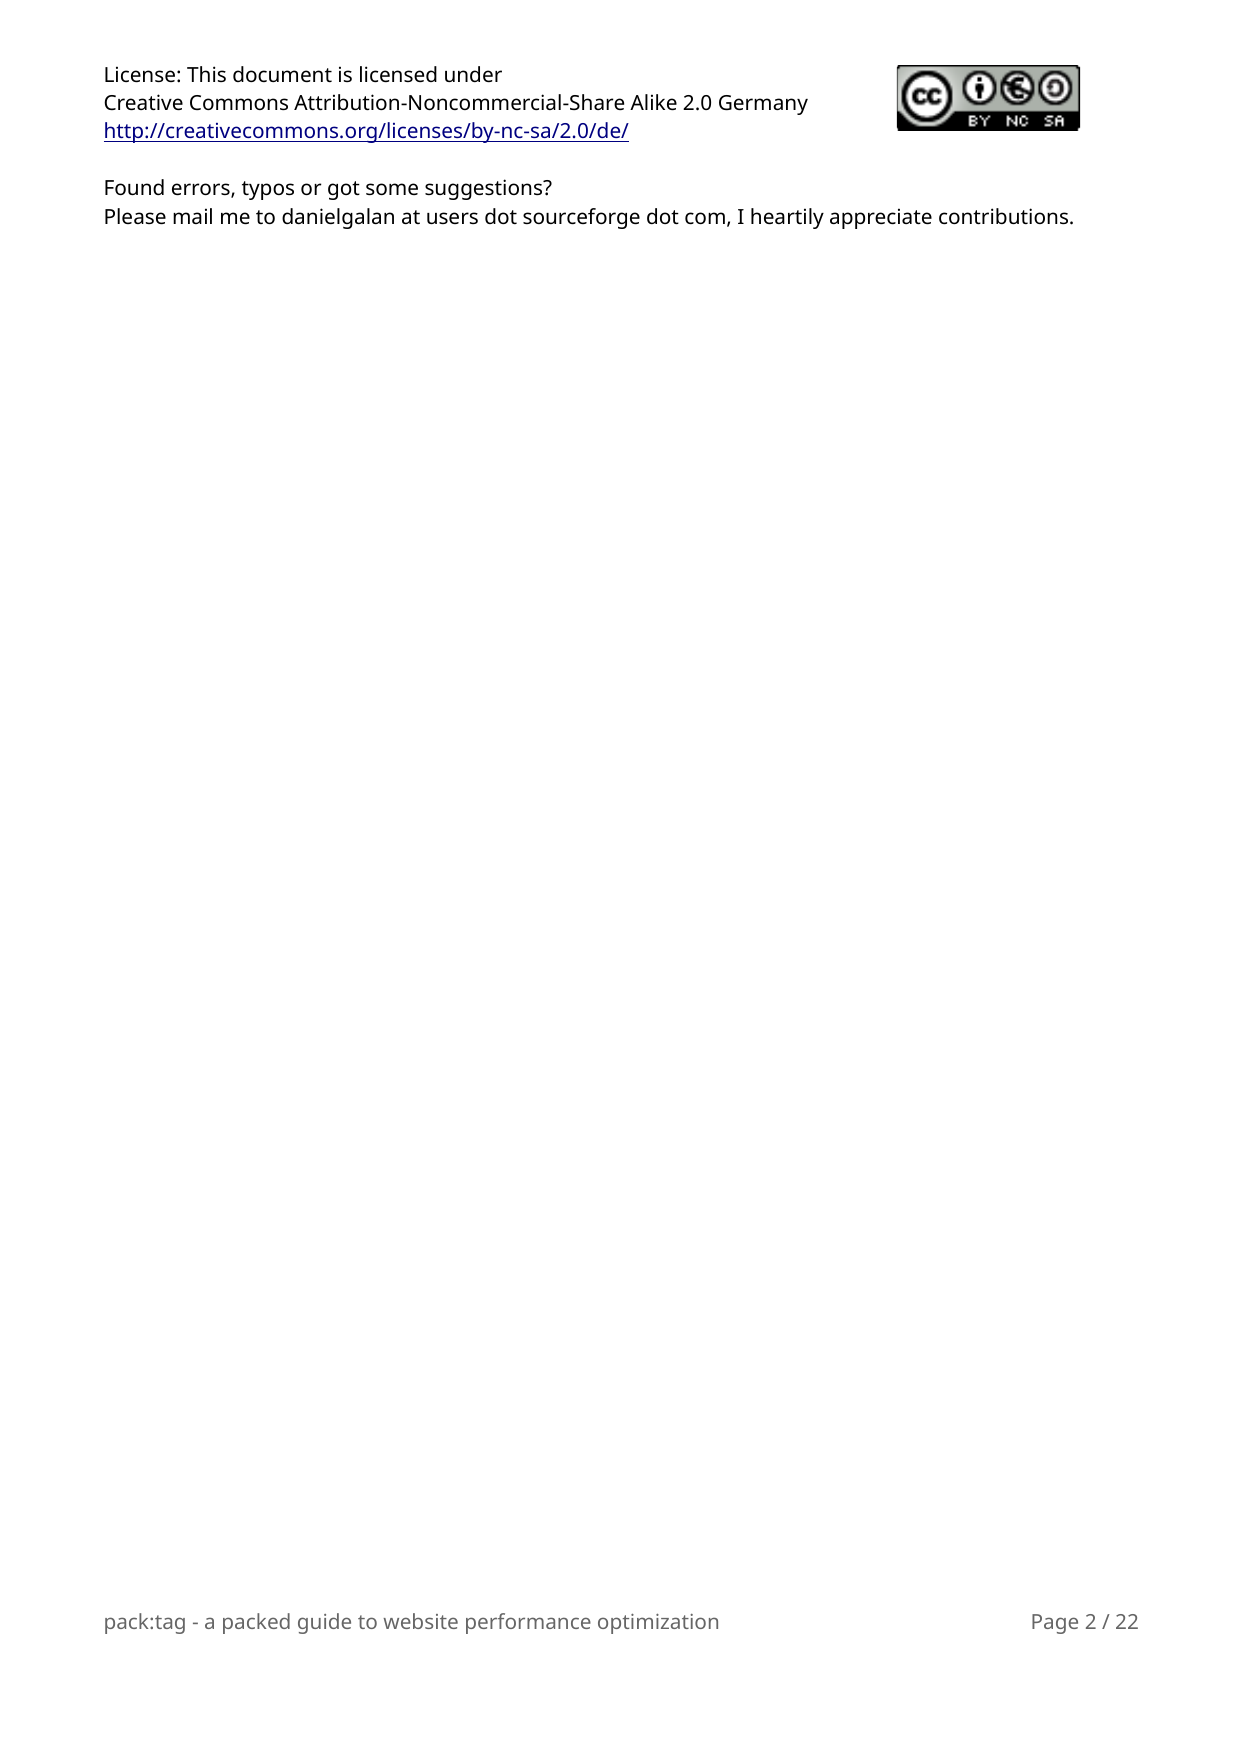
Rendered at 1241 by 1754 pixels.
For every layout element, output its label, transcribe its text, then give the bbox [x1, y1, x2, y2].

text Please mail me to danielgalan at users dot sourceforge dot com, I heartily appreciate contributions. [103, 202, 1139, 230]
text License: This document is licensed under [103, 60, 1139, 88]
text Found errors, typos or got some suggestions? [103, 173, 1139, 202]
picture [896, 65, 1081, 131]
text Creative Commons Attribution-Noncommercial-Share Alike 2.0 Germany http://creativecommons.org/licenses/by-nc-sa/2.0/de/ [103, 88, 1139, 145]
